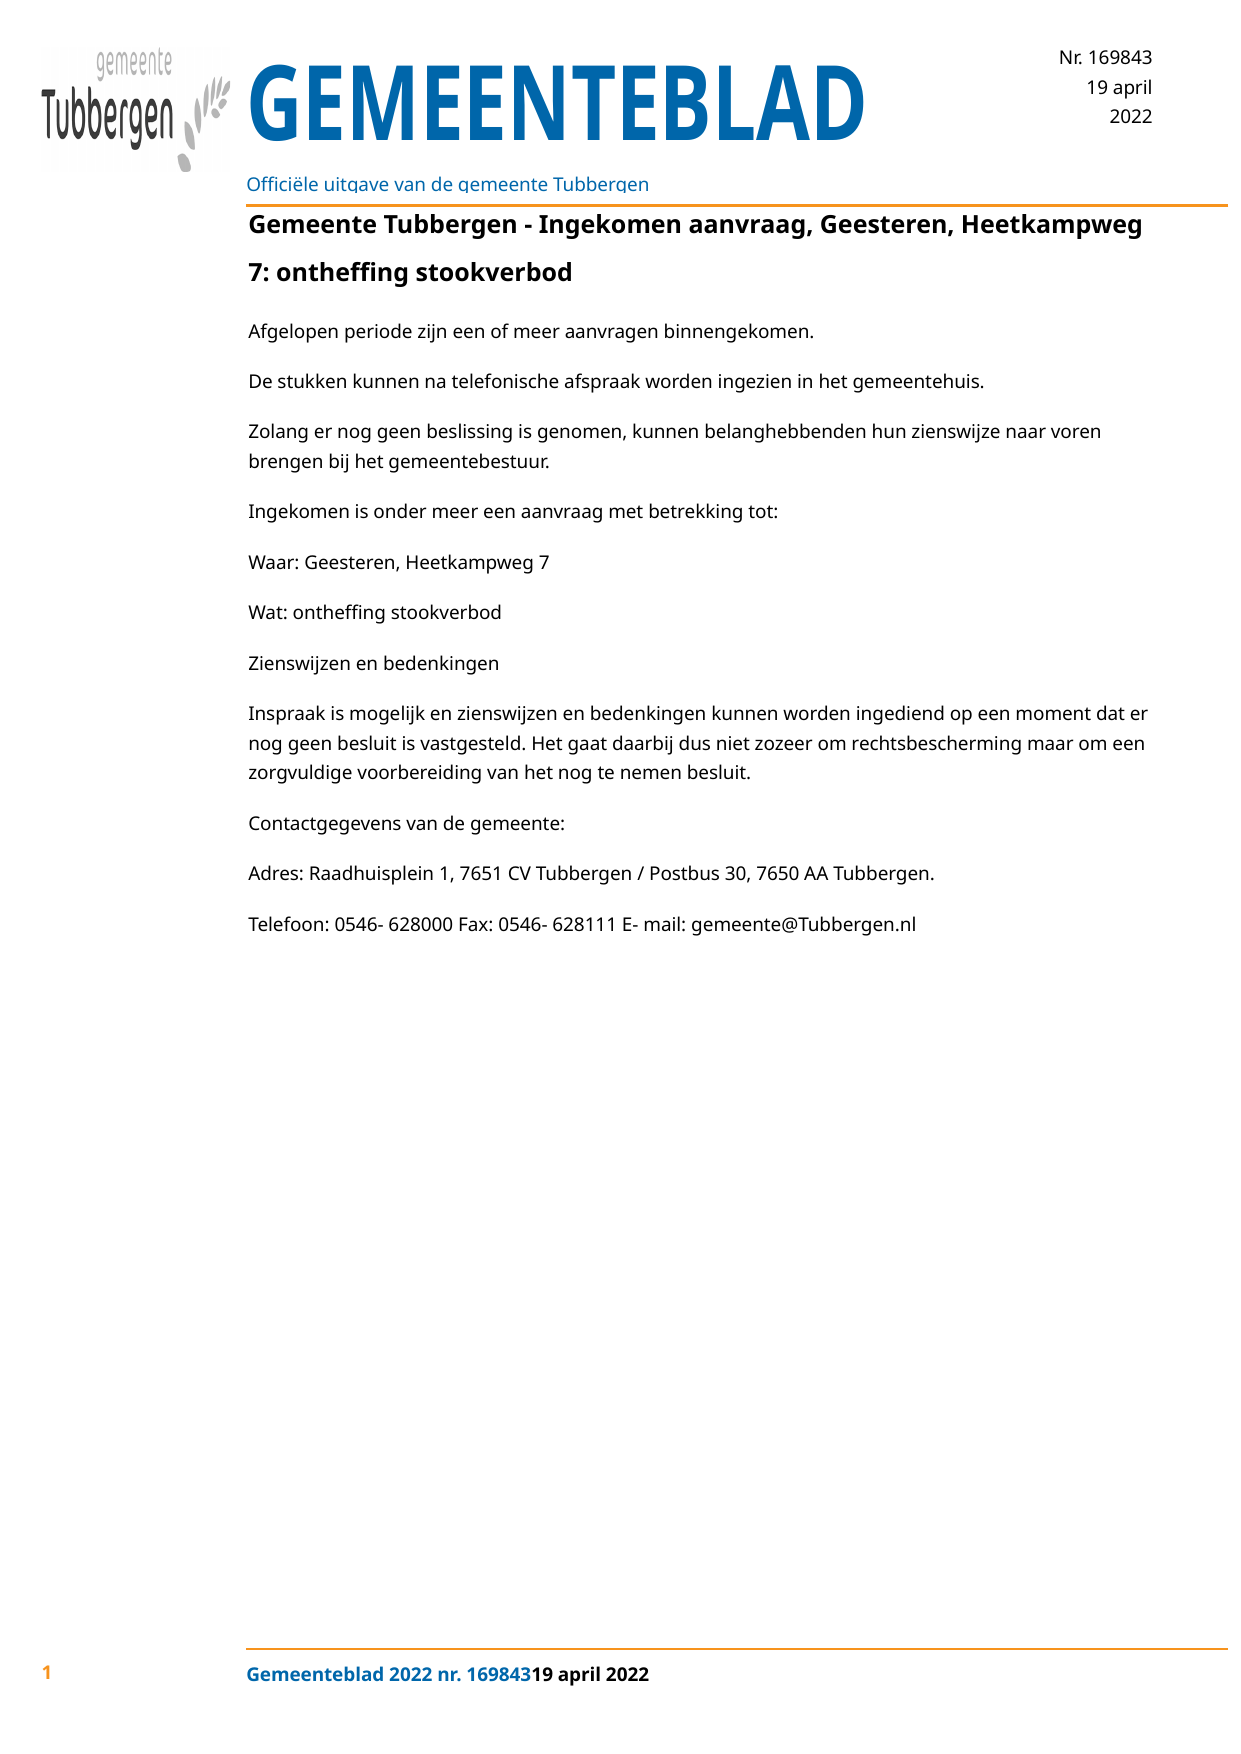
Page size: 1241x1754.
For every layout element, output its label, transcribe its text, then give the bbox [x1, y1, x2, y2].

text Ingekomen is onder meer een aanvraag met betrekking tot: [248, 499, 1152, 524]
text Afgelopen periode zijn een of meer aanvragen binnengekomen. [248, 318, 1152, 344]
text Zienswijzen en bedenkingen [248, 650, 1152, 676]
text Wat: ontheffing stookverbod [248, 599, 1152, 625]
text Zolang er nog geen beslissing is genomen, kunnen belanghebbenden hun zienswijze naar voren brengen bij het gemeentebestuur. [248, 419, 1152, 474]
text Contactgegevens van de gemeente: [248, 810, 1152, 836]
text De stukken kunnen na telefonische afspraak worden ingezien in het gemeentehuis. [248, 368, 1152, 394]
picture [41, 47, 231, 172]
text Adres: Raadhuisplein 1, 7651 CV Tubbergen / Postbus 30, 7650 AA Tubbergen. [248, 860, 1152, 886]
text Inspraak is mogelijk en zienswijzen en bedenkingen kunnen worden ingediend op een moment dat er nog geen besluit is vastgesteld. Het gaat daarbij dus niet zozeer om rechtsbescherming maar om een zorgvuldige voorbereiding van het nog te nemen besluit. [248, 700, 1152, 785]
text Gemeente Tubbergen - Ingekomen aanvraag, Geesteren, Heetkampweg 7: ontheffing stookverbod [248, 207, 1152, 288]
text Waar: Geesteren, Heetkampweg 7 [248, 549, 1152, 575]
text Telefoon: 0546- 628000 Fax: 0546- 628111 E- mail: gemeente@Tubbergen.nl [248, 911, 1152, 937]
